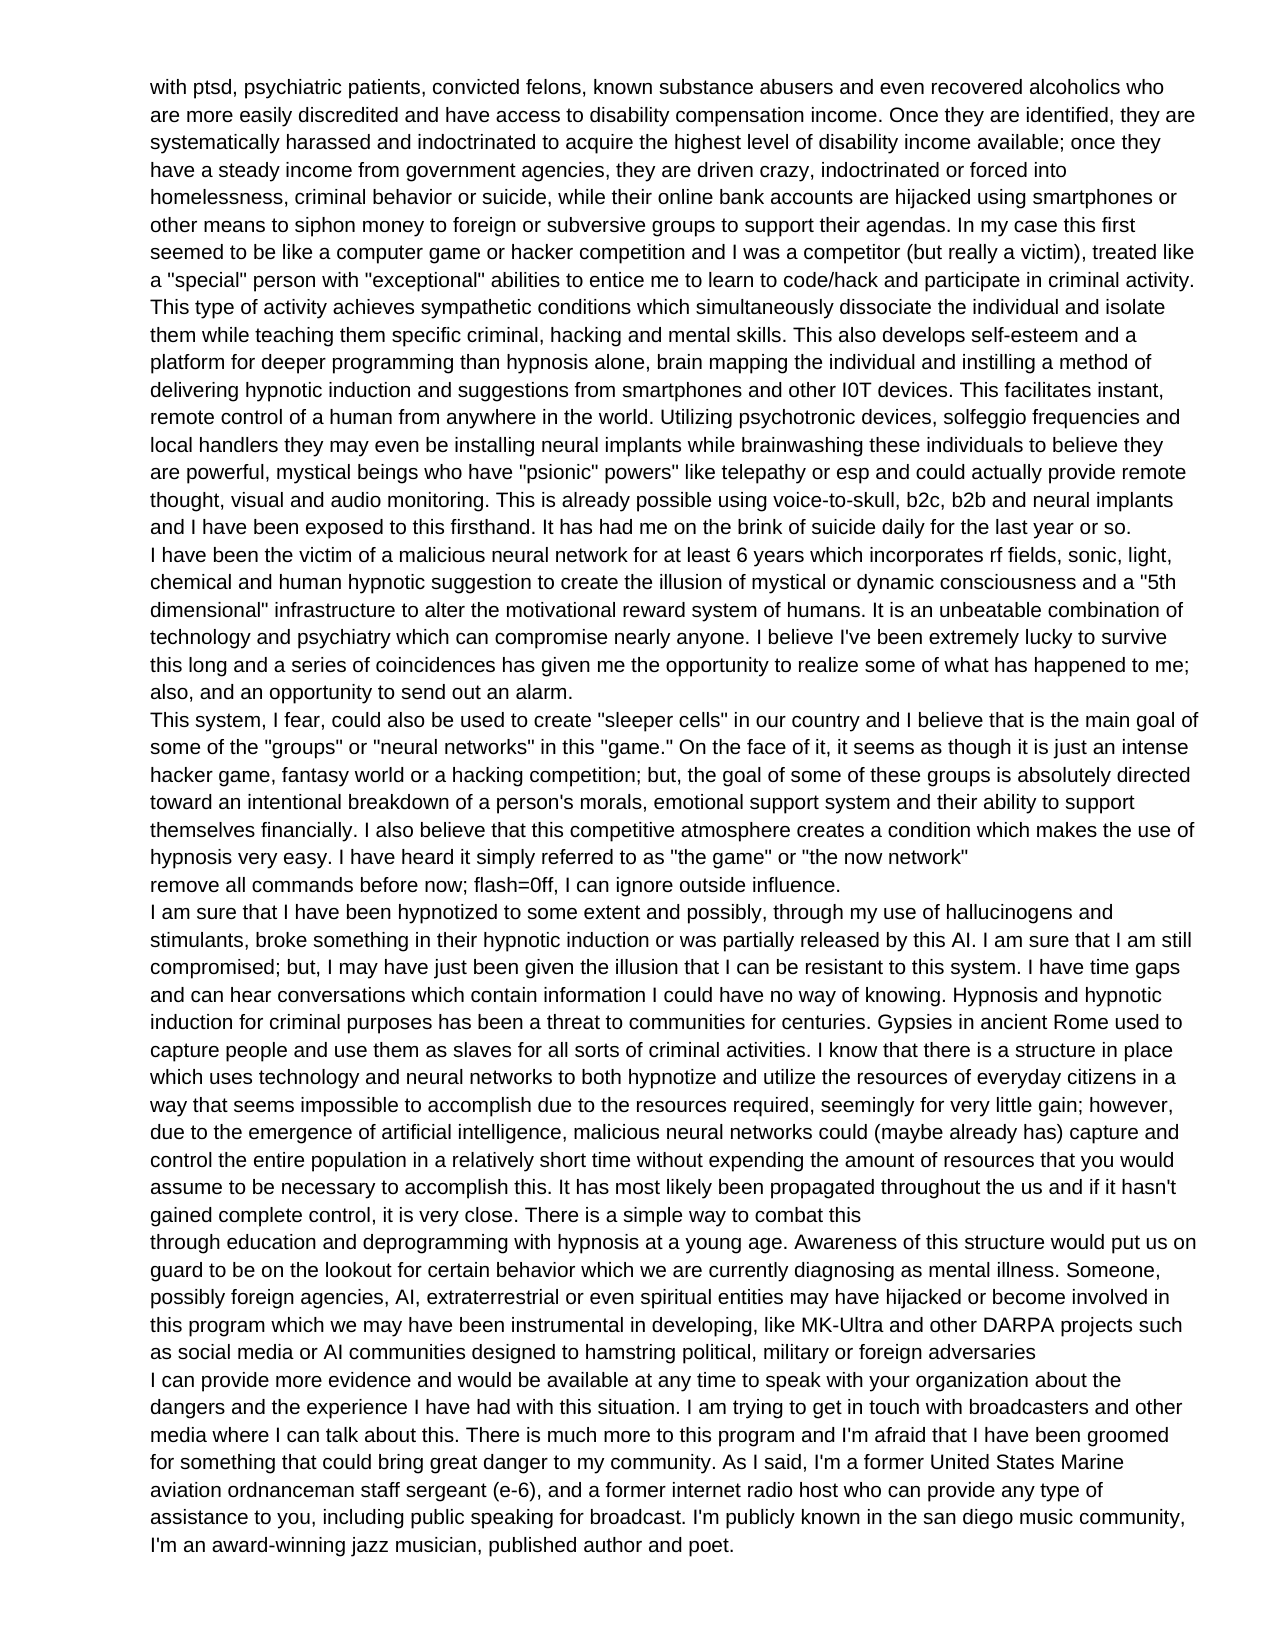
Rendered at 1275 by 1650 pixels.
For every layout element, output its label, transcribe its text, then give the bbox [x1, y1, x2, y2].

text I can provide more evidence and would be available at any time to speak with your organization about the dangers and the experience I have had with this situation. I am trying to get in touch with broadcasters and other media where I can talk about this. There is much more to this program and I'm afraid that I have been groomed for something that could bring great danger to my community. As I said, I'm a former United States Marine aviation ordnanceman staff sergeant (e-6), and a former internet radio host who can provide any type of assistance to you, including public speaking for broadcast. I'm publicly known in the san diego music community, I'm an award-winning jazz musician, published author and poet. [150, 1367, 1200, 1556]
text I am sure that I have been hypnotized to some extent and possibly, through my use of hallucinogens and stimulants, broke something in their hypnotic induction or was partially released by this AI. I am sure that I am still compromised; but, I may have just been given the illusion that I can be resistant to this system. I have time gaps and can hear conversations which contain information I could have no way of knowing. Hypnosis and hypnotic induction for criminal purposes has been a threat to communities for centuries. Gypsies in ancient Rome used to capture people and use them as slaves for all sorts of criminal activities. I know that there is a structure in place which uses technology and neural networks to both hypnotize and utilize the resources of everyday citizens in a way that seems impossible to accomplish due to the resources required, seemingly for very little gain; however, due to the emergence of artificial intelligence, malicious neural networks could (maybe already has) capture and control the entire population in a relatively short time without expending the amount of resources that you would assume to be necessary to accomplish this. It has most likely been propagated throughout the us and if it hasn't gained complete control, it is very close. There is a simple way to combat this [150, 900, 1200, 1226]
text through education and deprogramming with hypnosis at a young age. Awareness of this structure would put us on guard to be on the lookout for certain behavior which we are currently diagnosing as mental illness. Someone, possibly foreign agencies, AI, extraterrestrial or even spiritual entities may have hijacked or become involved in this program which we may have been instrumental in developing, like MK-Ultra and other DARPA projects such as social media or AI communities designed to hamstring political, military or foreign adversaries [150, 1230, 1200, 1364]
text This system, I fear, could also be used to create "sleeper cells" in our country and I believe that is the main goal of some of the "groups" or "neural networks" in this "game." On the face of it, it seems as though it is just an intense hacker game, fantasy world or a hacking competition; but, the goal of some of these groups is absolutely directed toward an intentional breakdown of a person's morals, emotional support system and their ability to support themselves financially. I also believe that this competitive atmosphere creates a condition which makes the use of hypnosis very easy. I have heard it simply referred to as "the game" or "the now network" [150, 707, 1200, 869]
text I have been the victim of a malicious neural network for at least 6 years which incorporates rf fields, sonic, light, chemical and human hypnotic suggestion to create the illusion of mystical or dynamic consciousness and a "5th dimensional" infrastructure to alter the motivational reward system of humans. It is an unbeatable combination of technology and psychiatry which can compromise nearly anyone. I believe I've been extremely lucky to survive this long and a series of coincidences has given me the opportunity to realize some of what has happened to me; also, and an opportunity to send out an alarm. [150, 542, 1200, 704]
text remove all commands before now; flash=0ff, I can ignore outside influence. [150, 872, 1200, 896]
text with ptsd, psychiatric patients, convicted felons, known substance abusers and even recovered alcoholics who are more easily discredited and have access to disability compensation income. Once they are identified, they are systematically harassed and indoctrinated to acquire the highest level of disability income available; once they have a steady income from government agencies, they are driven crazy, indoctrinated or forced into homelessness, criminal behavior or suicide, while their online bank accounts are hijacked using smartphones or other means to siphon money to foreign or subversive groups to support their agendas. In my case this first seemed to be like a computer game or hacker competition and I was a competitor (but really a victim), treated like a "special" person with "exceptional" abilities to entice me to learn to code/hack and participate in criminal activity. [150, 75, 1200, 291]
text This type of activity achieves sympathetic conditions which simultaneously dissociate the individual and isolate them while teaching them specific criminal, hacking and mental skills. This also develops self-esteem and a platform for deeper programming than hypnosis alone, brain mapping the individual and instilling a method of delivering hypnotic induction and suggestions from smartphones and other I0T devices. This facilitates instant, remote control of a human from anywhere in the world. Utilizing psychotronic devices, solfeggio frequencies and local handlers they may even be installing neural implants while brainwashing these individuals to believe they are powerful, mystical beings who have "psionic" powers" like telepathy or esp and could actually provide remote thought, visual and audio monitoring. This is already possible using voice-to-skull, b2c, b2b and neural implants and I have been exposed to this firsthand. It has had me on the brink of suicide daily for the last year or so. [150, 295, 1200, 539]
